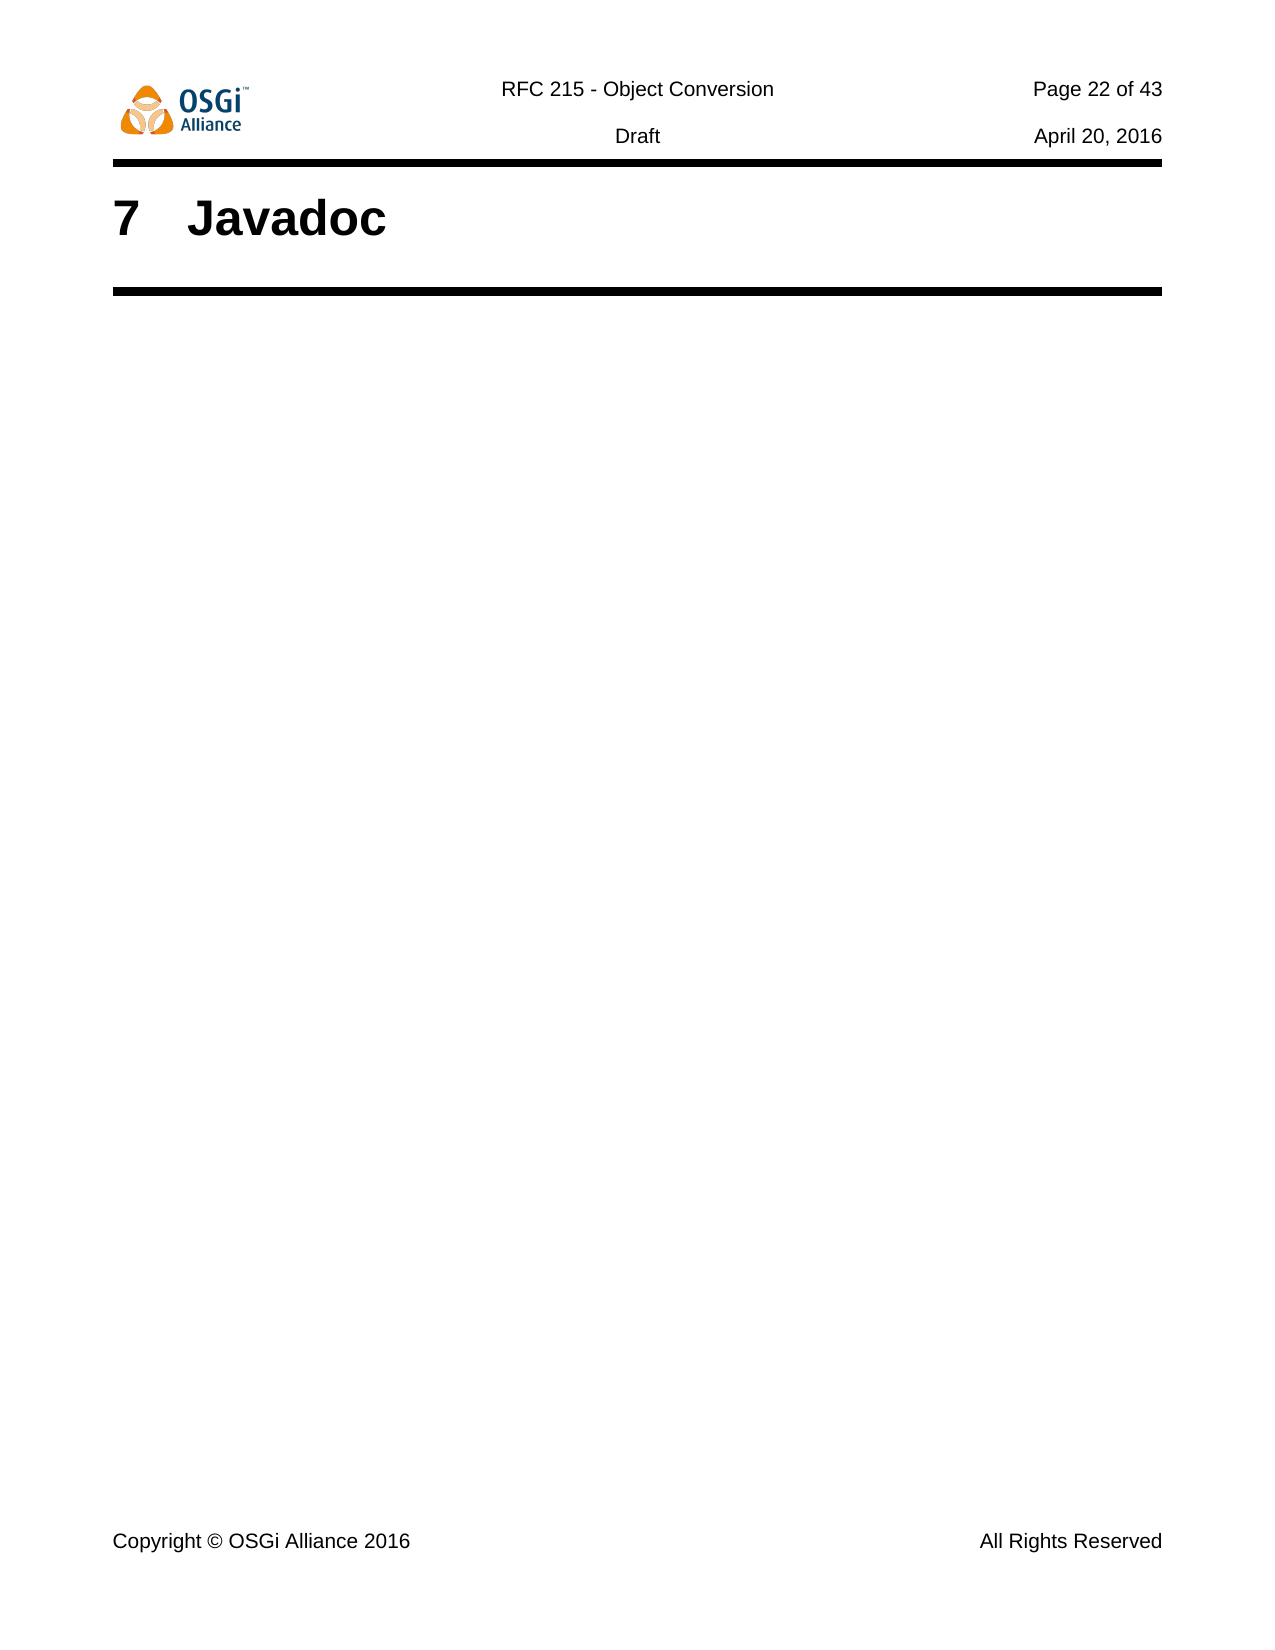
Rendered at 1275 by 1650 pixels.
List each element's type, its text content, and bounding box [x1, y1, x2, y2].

subtitle Javadoc [112, 160, 1162, 296]
picture [113, 78, 257, 142]
